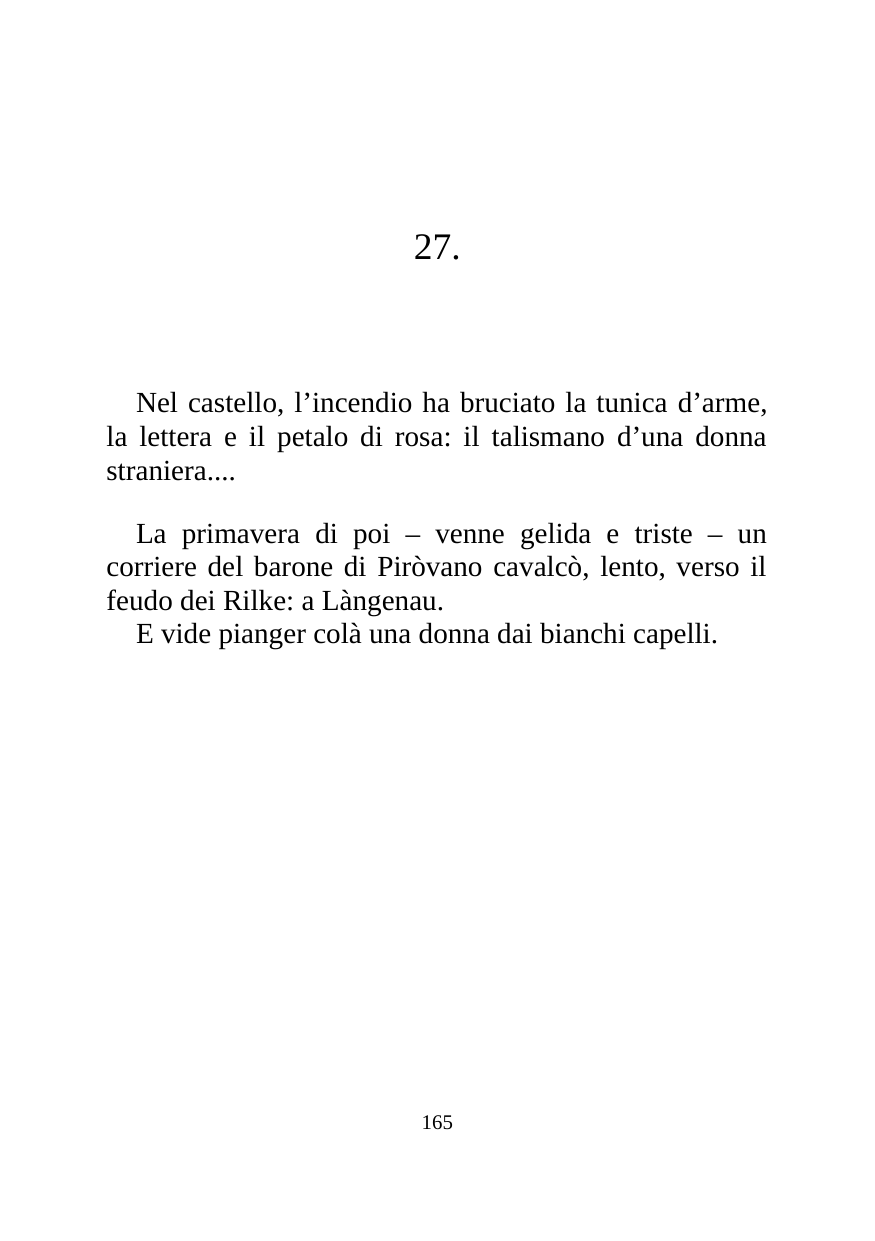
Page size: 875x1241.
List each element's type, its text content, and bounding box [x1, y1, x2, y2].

text La primavera di poi – venne gelida e triste – un corriere del barone di Piròvano cavalcò, lento, verso il feudo dei Rilke: a Làngenau. [106, 516, 768, 616]
text Nel castello, l’incendio ha bruciato la tunica d’arme, la lettera e il petalo di rosa: il talismano d’una donna straniera.... [106, 386, 768, 486]
subtitle 27. [106, 224, 768, 267]
text E vide pianger colà una donna dai bianchi capelli. [106, 616, 768, 650]
